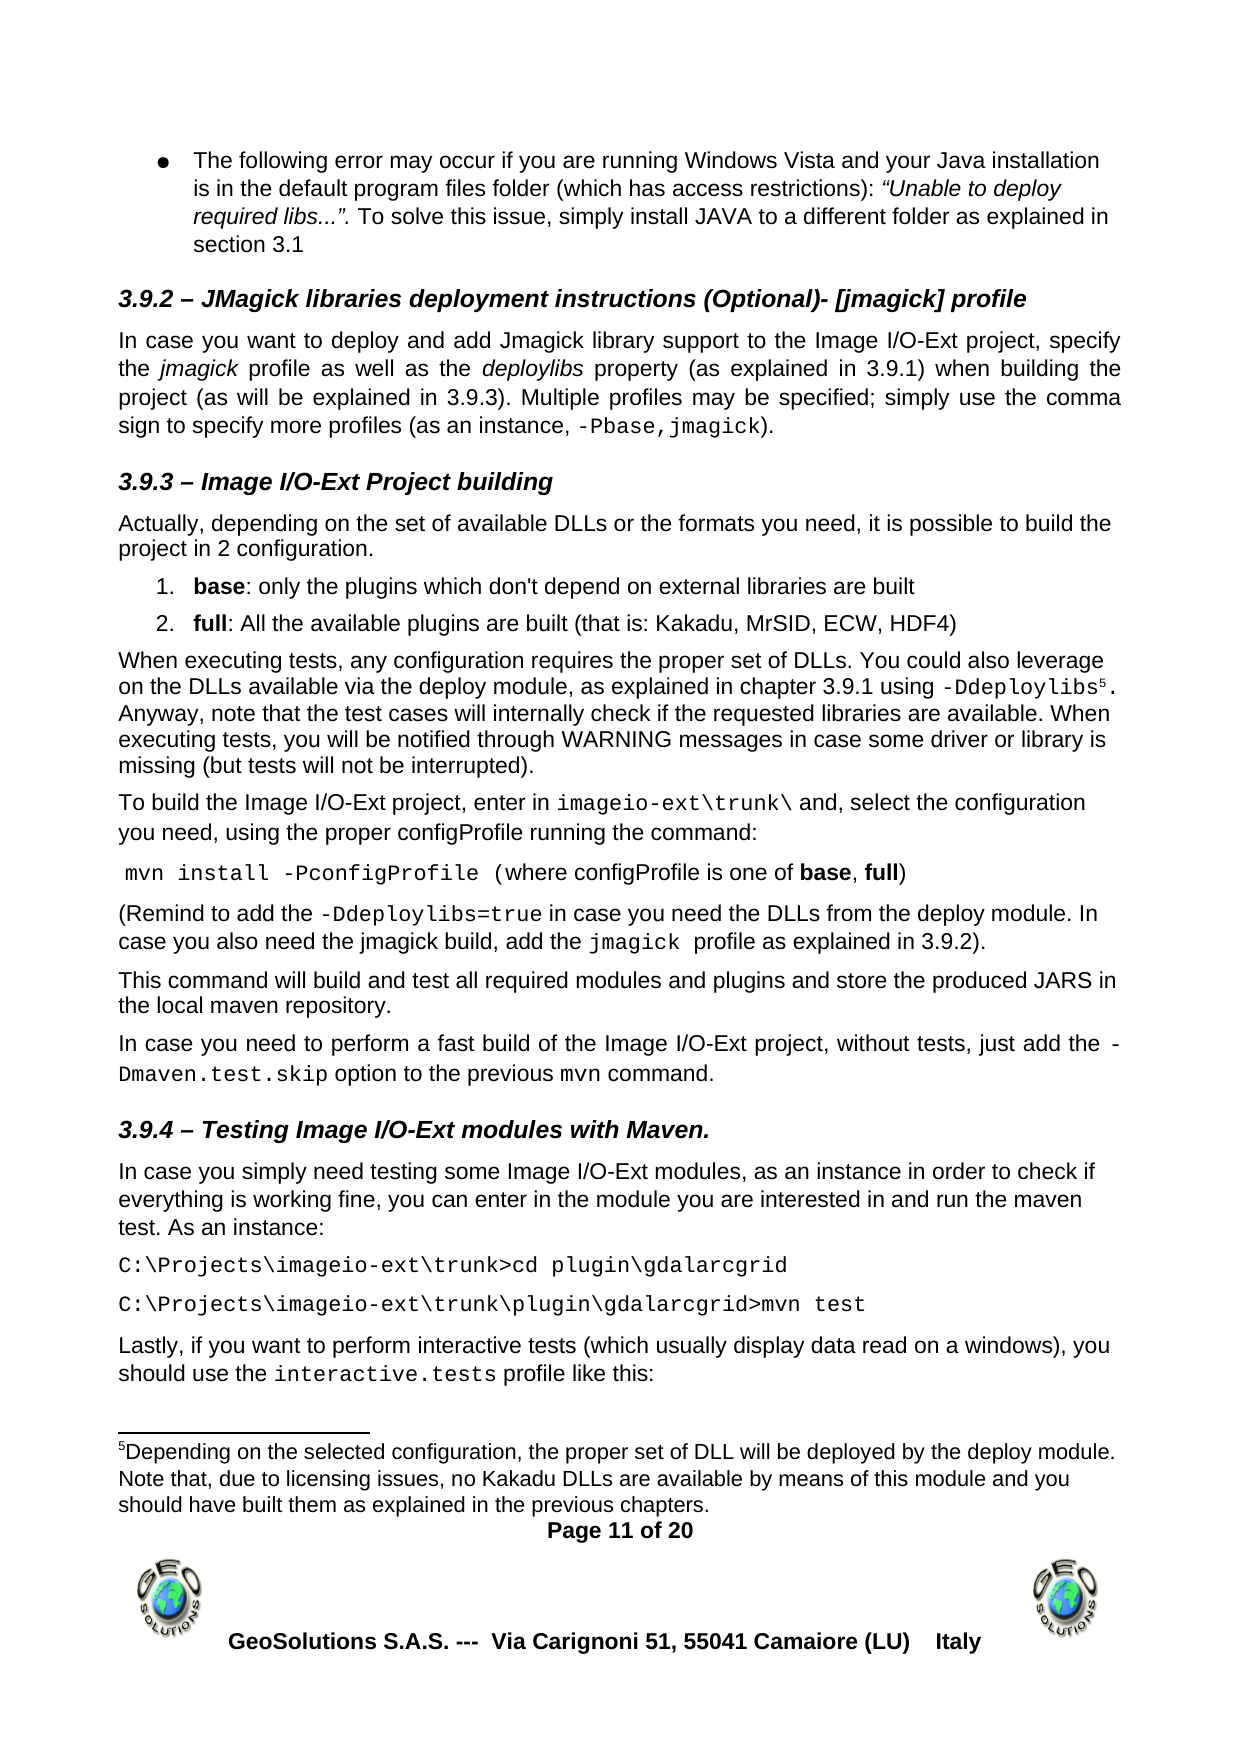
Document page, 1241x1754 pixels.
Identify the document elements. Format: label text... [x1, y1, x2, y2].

list The following error may occur if you are running Windows Vista and your Java installation is in the default program files folder (which has access restrictions): “Unable to deploy required libs...”. To solve this issue, simply install JAVA to a different folder as explained in section 3.1 [156, 148, 1122, 258]
picture [134, 1552, 205, 1641]
text C:\Projects\imageio-ext\trunk>cd plugin\gdalarcgrid [118, 1255, 1122, 1279]
text This command will build and test all required modules and plugins and store the produced JARS in the local maven repository. [118, 967, 1122, 1019]
text Actually, depending on the set of available DLLs or the formats you need, it is possible to build the project in 2 configuration. [118, 510, 1122, 562]
text In case you want to deploy and add Jmagick library support to the Image I/O-Ext project, specify the jmagick profile as well as the deploylibs property (as explained in 3.9.1) when building the project (as will be explained in 3.9.3). Multiple profiles may be specified; simply use the comma sign to specify more profiles (as an instance, -Pbase,jmagick). [118, 328, 1122, 440]
list base: only the plugins which don't depend on external libraries are built [156, 573, 1122, 599]
subtitle 3.9.3 – Image I/O-Ext Project building [118, 467, 1122, 495]
text In case you need to perform a fast build of the Image I/O-Ext project, without tests, just add the -Dmaven.test.skip option to the previous mvn command. [118, 1031, 1122, 1088]
text mvn install -PconfigProfile (where configProfile is one of base, full) [118, 859, 1122, 887]
list full: All the available plugins are built (that is: Kakadu, MrSID, ECW, HDF4) [156, 611, 1122, 636]
text Lastly, if you want to perform interactive tests (which usually display data read on a windows), you should use the interactive.tests profile like this: [118, 1333, 1122, 1388]
text In case you simply need testing some Image I/O-Ext modules, as an instance in order to check if everything is working fine, you can enter in the module you are interested in and run the maven test. As an instance: [118, 1158, 1122, 1240]
text Depending on the selected configuration, the proper set of DLL will be deployed by the deploy module. Note that, due to licensing issues, no Kakadu DLLs are available by means of this module and you should have built them as explained in the previous chapters. [118, 1439, 1122, 1518]
text To build the Image I/O-Ext project, enter in imageio-ext\trunk\ and, select the configuration you need, using the proper configProfile running the command: [118, 790, 1122, 845]
text C:\Projects\imageio-ext\trunk\plugin\gdalarcgrid>mvn test [118, 1294, 1122, 1318]
subtitle 3.9.4 – Testing Image I/O-Ext modules with Maven. [118, 1116, 1122, 1143]
text When executing tests, any configuration requires the proper set of DLLs. You could also leverage on the DLLs available via the deploy module, as explained in chapter 3.9.1 using -Ddeploylibs. Anyway, note that the test cases will internally check if the requested libraries are available. When executing tests, you will be notified through WARNING messages in case some driver or library is missing (but tests will not be interrupted). [118, 648, 1122, 778]
text (Remind to add the -Ddeploylibs=true in case you need the DLLs from the deploy module. In case you also need the jmagick build, add the jmagick profile as explained in 3.9.2). [118, 901, 1122, 956]
picture [1030, 1552, 1101, 1641]
subtitle 3.9.2 – JMagick libraries deployment instructions (Optional)- [jmagick] profile [118, 285, 1122, 313]
